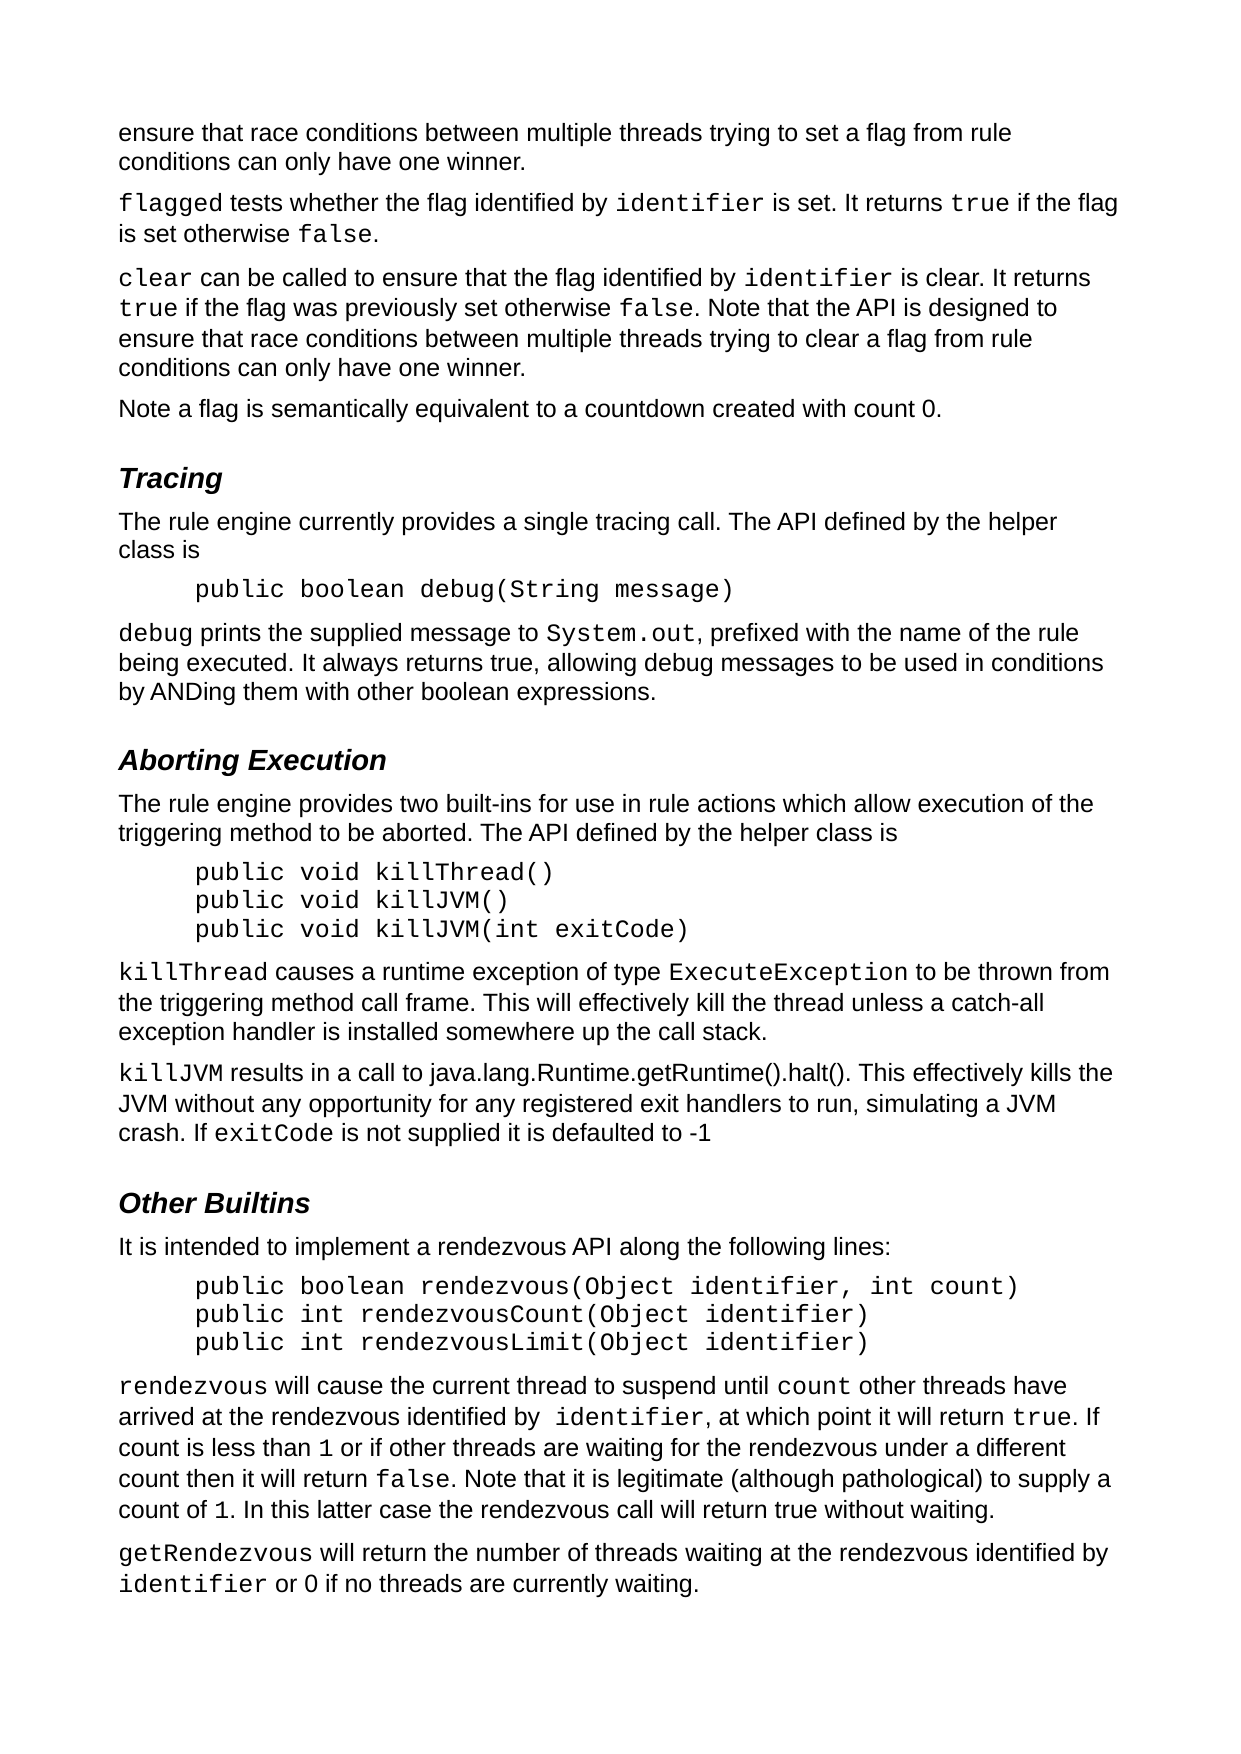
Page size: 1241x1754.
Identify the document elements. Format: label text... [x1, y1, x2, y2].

text public void killThread() public void killJVM() public void killJVM(int exitCode) [194, 859, 1122, 944]
text clear can be called to ensure that the flag identified by identifier is clear. It returns true if the flag was previously set otherwise false. Note that the API is designed to ensure that race conditions between multiple threads trying to clear a flag from rule conditions can only have one winner. [118, 262, 1122, 382]
subtitle Tracing [118, 461, 1122, 494]
text It is intended to implement a rendezvous API along the following lines: [118, 1232, 1122, 1261]
text debug prints the supplied message to System.out, prefixed with the name of the rule being executed. It always returns true, allowing debug messages to be used in conditions by ANDing them with other boolean expressions. [118, 617, 1122, 706]
subtitle Other Builtins [118, 1186, 1122, 1219]
subtitle Aborting Execution [118, 743, 1122, 777]
text public boolean rendezvous(Object identifier, int count) public int rendezvousCount(Object identifier) public int rendezvousLimit(Object identifier) [194, 1273, 1122, 1358]
text The rule engine currently provides a single tracing call. The API defined by the helper class is [118, 507, 1122, 564]
text Note a flag is semantically equivalent to a countdown created with count 0. [118, 394, 1122, 423]
text getRendezvous will return the number of threads waiting at the rendezvous identified by identifier or 0 if no threads are currently waiting. [118, 1538, 1122, 1600]
text flagged tests whether the flag identified by identifier is set. It returns true if the flag is set otherwise false. [118, 188, 1122, 250]
text killJVM results in a call to java.lang.Runtime.getRuntime().halt(). This effectively kills the JVM without any opportunity for any registered exit handlers to run, simulating a JVM crash. If exitCode is not supplied it is defaulted to -1 [118, 1058, 1122, 1148]
text rendezvous will cause the current thread to suspend until count other threads have arrived at the rendezvous identified by identifier, at which point it will return true. If count is less than 1 or if other threads are waiting for the rendezvous under a different count then it will return false. Note that it is legitimate (although pathological) to supply a count of 1. In this latter case the rendezvous call will return true without waiting. [118, 1371, 1122, 1526]
text public boolean debug(String message) [194, 577, 1122, 605]
text ensure that race conditions between multiple threads trying to set a flag from rule conditions can only have one winner. [118, 118, 1122, 176]
text killThread causes a runtime exception of type ExecuteException to be thrown from the triggering method call frame. This will effectively kill the thread unless a catch-all exception handler is installed somewhere up the call stack. [118, 957, 1122, 1045]
text The rule engine provides two built-ins for use in rule actions which allow execution of the triggering method to be aborted. The API defined by the helper class is [118, 789, 1122, 847]
